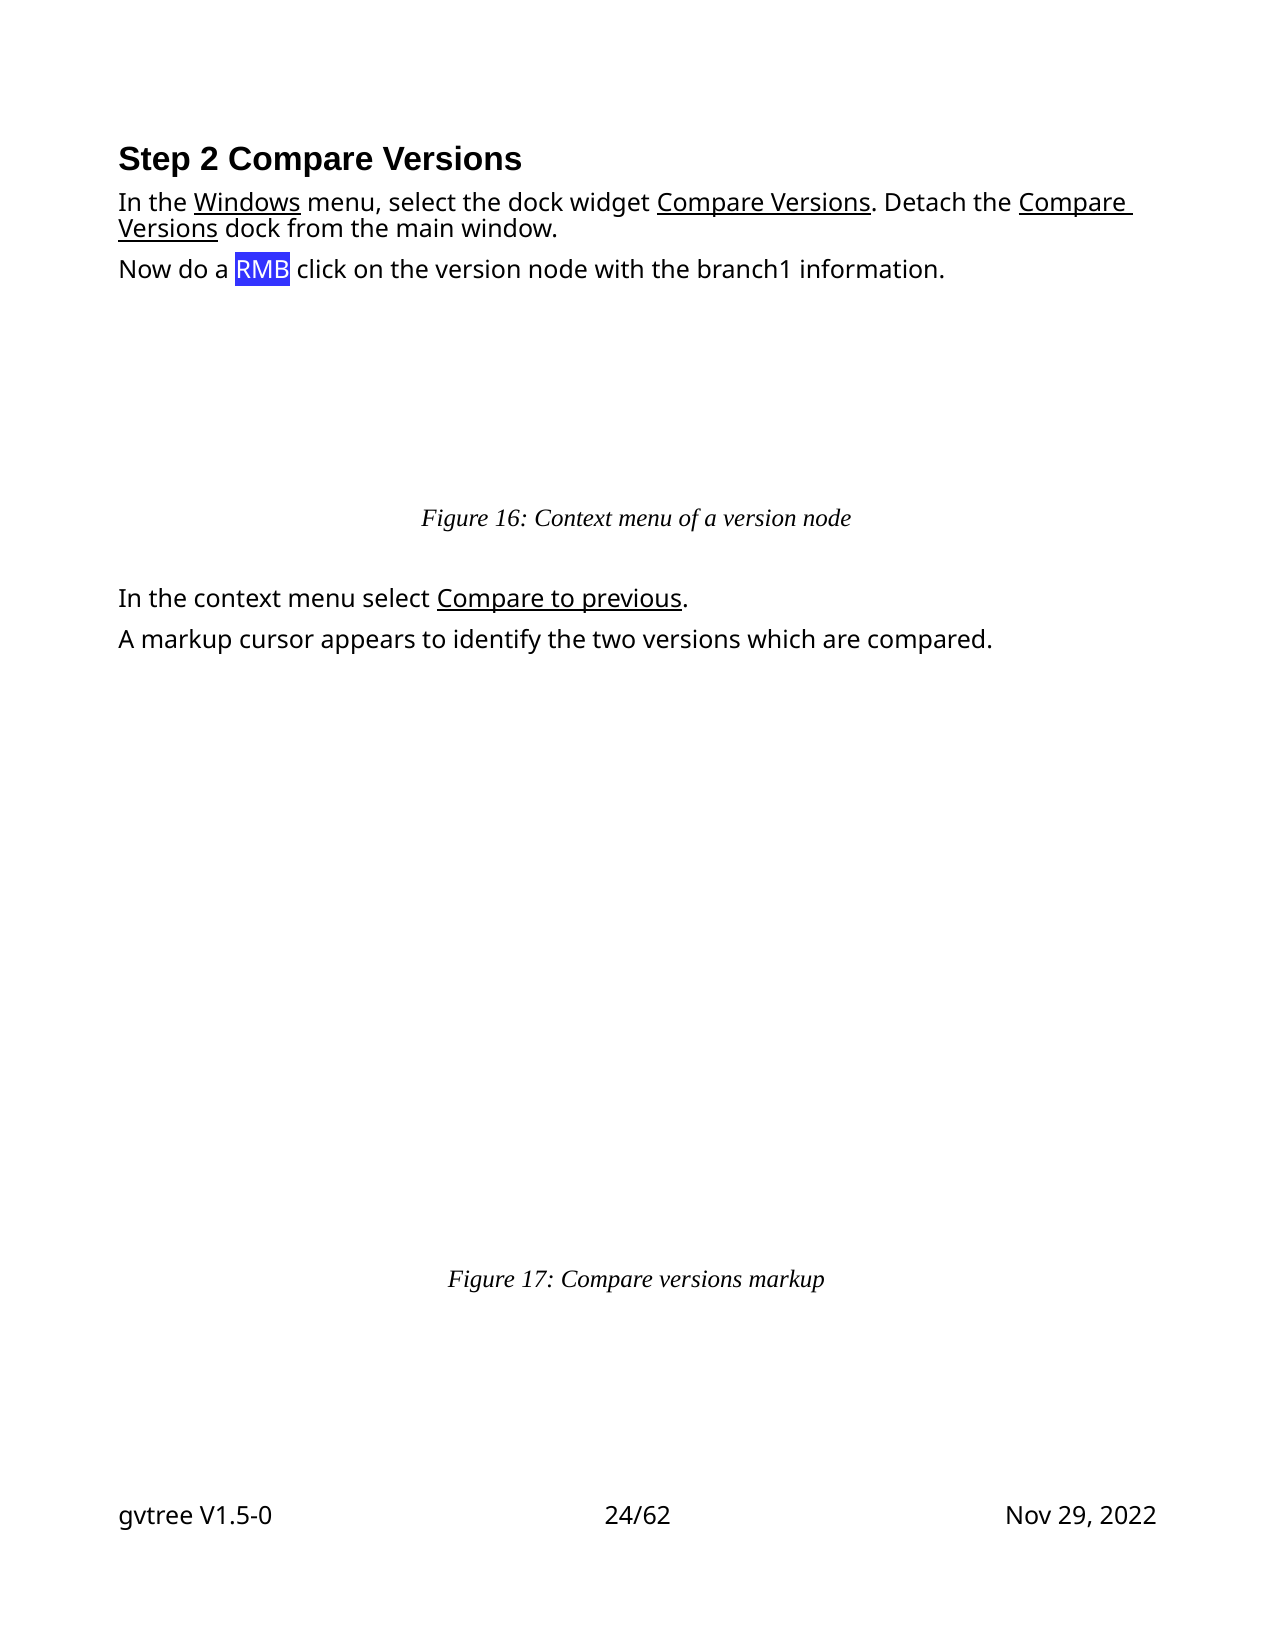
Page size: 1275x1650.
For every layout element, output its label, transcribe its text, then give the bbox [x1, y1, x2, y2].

text In the Windows menu, select the dock widget Compare Versions. Detach the Compare Versions dock from the main window. [118, 190, 1157, 243]
text Figure 17: Compare versions markup [240, 681, 1035, 1292]
text In the context menu select Compare to previous. [118, 586, 1157, 612]
text Now do a RMB click on the version node with the branch1 information. [118, 258, 1157, 284]
subtitle Step 2 Compare Versions [118, 139, 1157, 178]
text A markup cursor appears to identify the two versions which are compared. [118, 627, 1157, 653]
text Figure 16: Context menu of a version node [397, 311, 878, 532]
